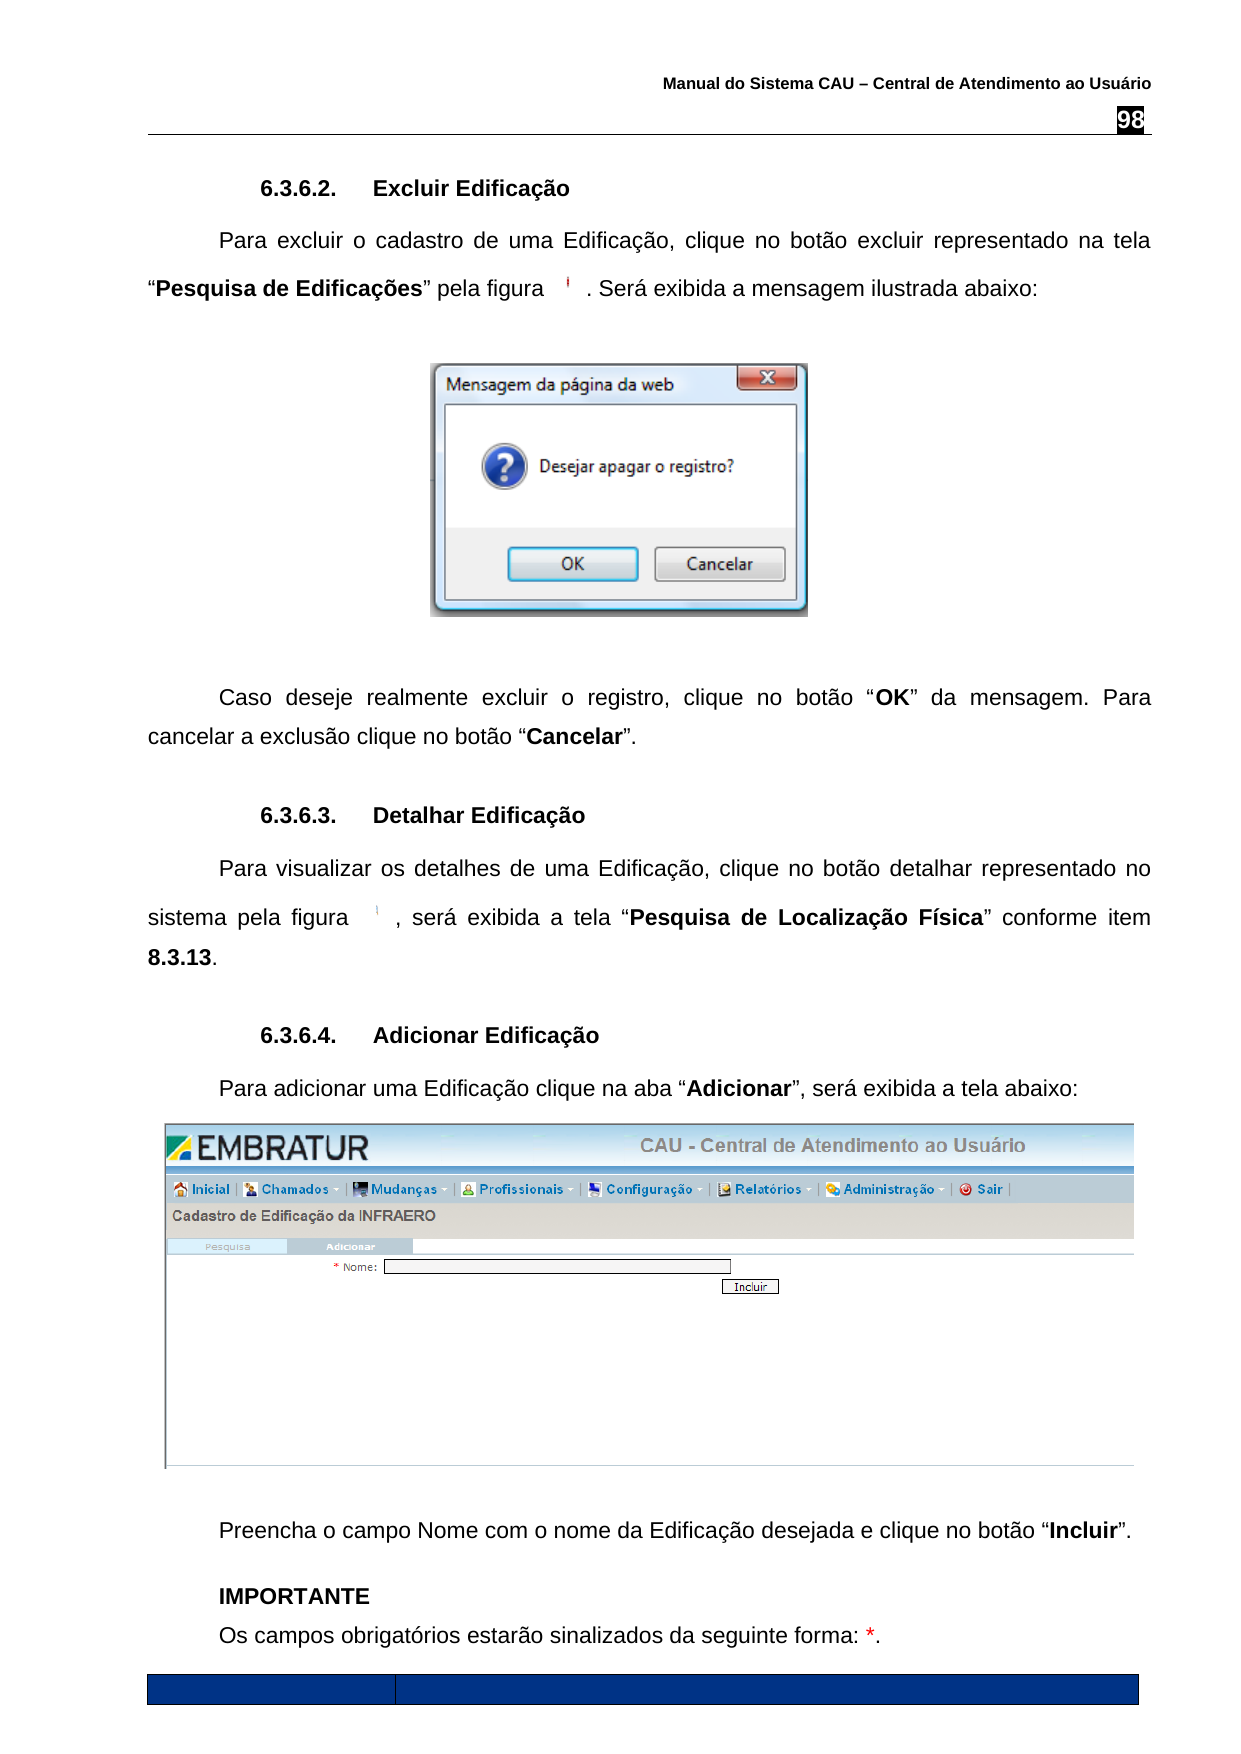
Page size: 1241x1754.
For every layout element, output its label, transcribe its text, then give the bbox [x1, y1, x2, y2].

picture [430, 363, 808, 617]
text Para adicionar uma Edificação clique na aba “Adicionar”, será exibida a tela abaixo: [148, 1075, 1152, 1101]
text Caso deseje realmente excluir o registro, clique no botão “OK” da mensagem. Para cancelar a exclusão clique no botão “Cancelar”. [148, 683, 1152, 749]
text Os campos obrigatórios estarão sinalizados da seguinte forma: *. [148, 1622, 1152, 1648]
picture [566, 276, 570, 288]
list Detalhar Edificação [260, 802, 1152, 828]
text Para excluir o cadastro de uma Edificação, clique no botão excluir representado na tela “Pesquisa de Edificações” pela figura . Será exibida a mensagem ilustrada abaixo: [148, 227, 1152, 302]
list Adicionar Edificação [260, 1022, 1152, 1049]
text Preencha o campo Nome com o nome da Edificação desejada e clique no botão “Incluir”. [148, 1517, 1152, 1543]
text Para visualizar os detalhes de uma Edificação, clique no botão detalhar representado no sistema pela figura , será exibida a tela “Pesquisa de Localização Física” conforme item 8.3.13. [148, 855, 1152, 970]
text IMPORTANTE [148, 1583, 1152, 1609]
picture [164, 1123, 1134, 1469]
list Excluir Edificação [260, 175, 1152, 201]
